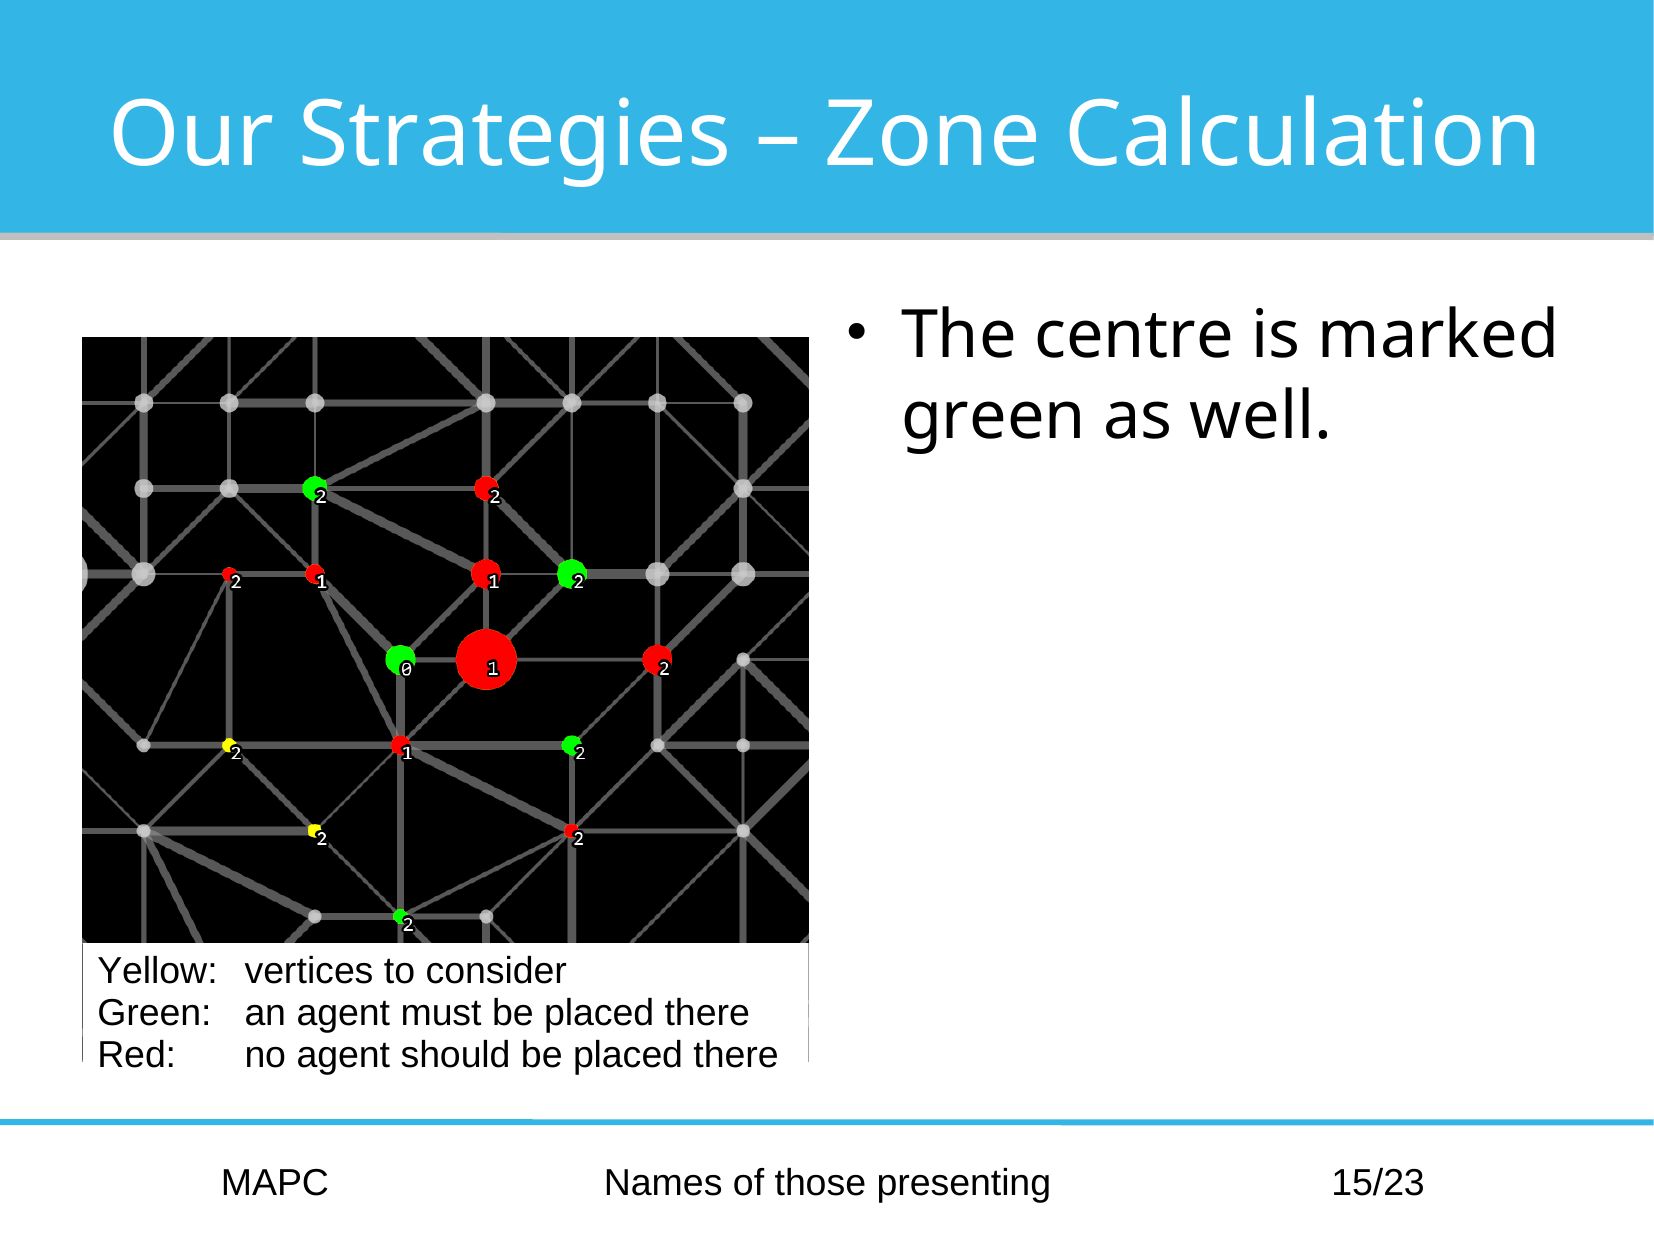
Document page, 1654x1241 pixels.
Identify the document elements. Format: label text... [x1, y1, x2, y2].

text_box Yellow: vertices to consider Green: an agent must be placed there Red: no agent should be placed there [82, 943, 809, 1087]
list The centre is marked green as well. [844, 290, 1571, 1109]
picture [82, 337, 809, 943]
title Our Strategies – Zone Calculation [82, 49, 1571, 207]
